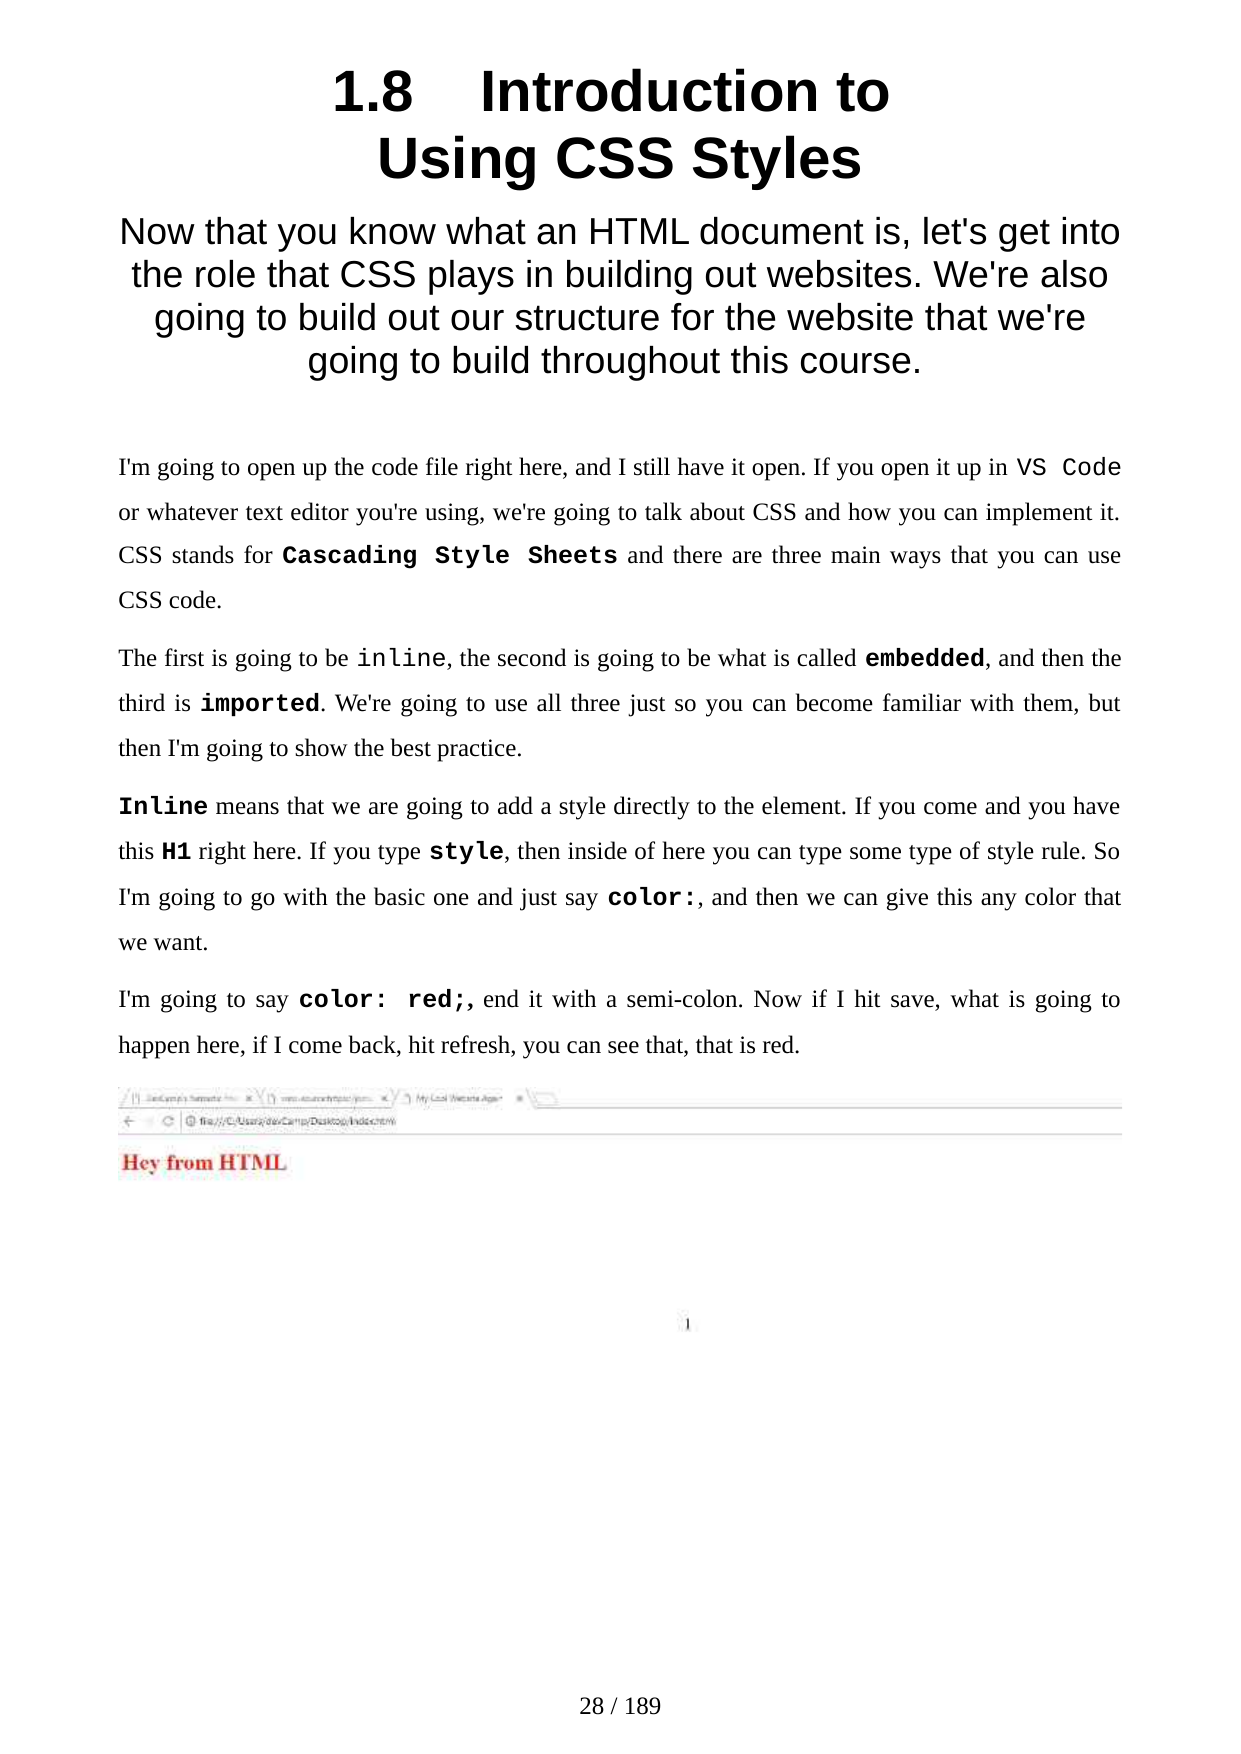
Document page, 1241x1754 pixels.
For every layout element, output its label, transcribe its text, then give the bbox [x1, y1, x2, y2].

text I'm going to open up the code file right here, and I still have it open. If you open it up in VS Code or whatever text editor you're using, we're going to talk about CSS and how you can implement it. CSS stands for Cascading Style Sheets and there are three main ways that you can use CSS code. [118, 452, 1122, 614]
text I'm going to say color: red;, end it with a semi-colon. Now if I hit save, what is going to happen here, if I come back, hit refresh, you can see that, that is red. [118, 984, 1122, 1058]
text The first is going to be inline, the second is going to be what is called embedded, and then the third is imported. We're going to use all three just so you can become familiar with them, but then I'm going to show the best practice. [118, 643, 1122, 762]
subtitle Now that you know what an HTML document is, let's get into the role that CSS plays in building out websites. We're also going to build out our structure for the website that we're going to build throughout this course. [118, 209, 1122, 382]
text Inline means that we are going to add a style directly to the element. If you come and you have this H1 right here. If you type style, then inside of here you can type some type of style rule. So I'm going to go with the basic one and just say color:, and then we can give this any color that we want. [118, 791, 1122, 956]
picture [118, 1087, 1123, 1548]
title 1.8 Introduction to Using CSS Styles [118, 56, 1122, 190]
